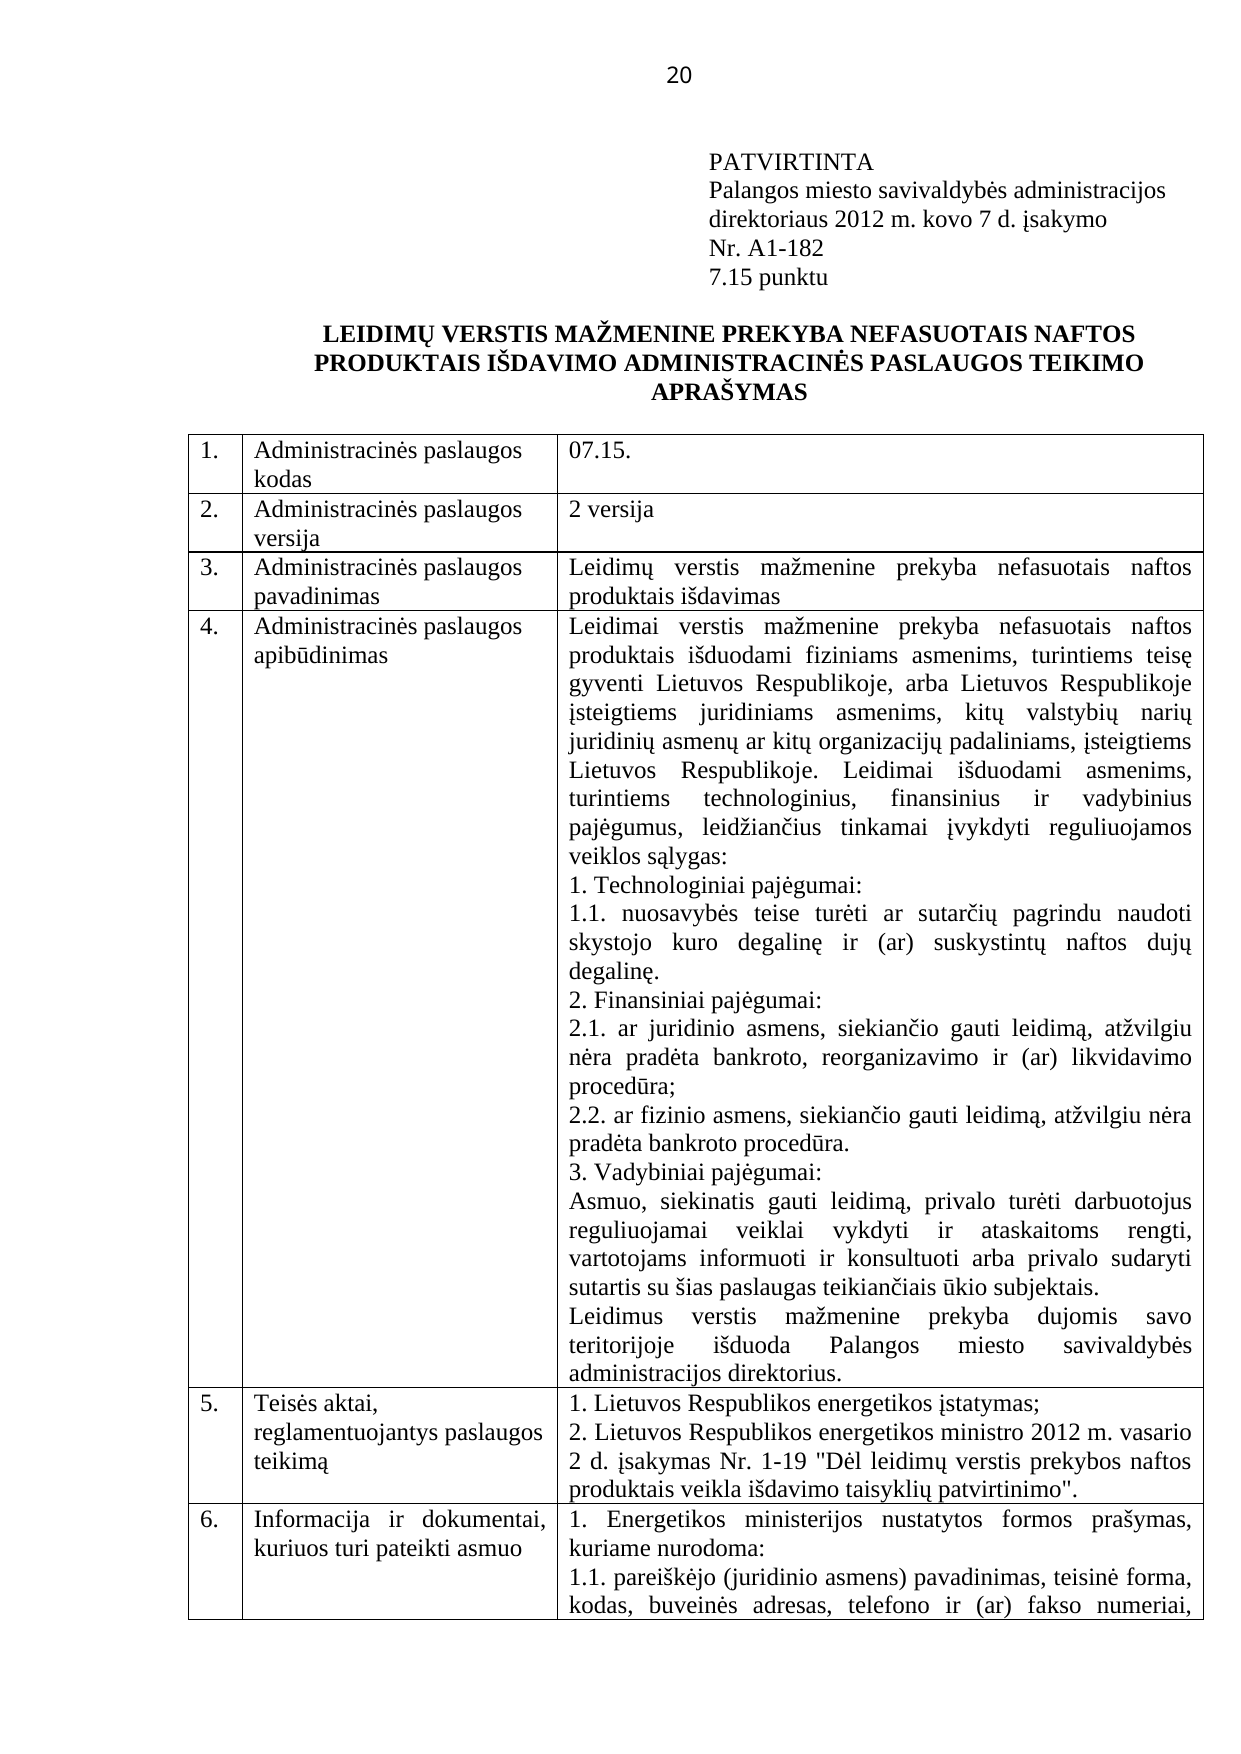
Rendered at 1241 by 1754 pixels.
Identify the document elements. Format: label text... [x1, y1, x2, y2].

table_cell Leidimai verstis mažmenine prekyba nefasuotais naftos produktais išduodami fiziniams asmenims, turintiems teisę gyventi Lietuvos Respublikoje, arba Lietuvos Respublikoje įsteigtiems juridiniams asmenims, kitų valstybių narių juridinių asmenų ar kitų organizacijų padaliniams, įsteigtiems Lietuvos Respublikoje. Leidimai išduodami asmenims, turintiems technologinius, finansinius ir vadybinius pajėgumus, leidžiančius tinkamai įvykdyti reguliuojamos veiklos sąlygas: 1. Technologiniai pajėgumai: 1.1. nuosavybės teise turėti ar sutarčių pagrindu naudoti skystojo kuro degalinę ir (ar) suskystintų naftos dujų degalinę. 2. Finansiniai pajėgumai: 2.1. ar juridinio asmens, siekiančio gauti leidimą, atžvilgiu nėra pradėta bankroto, reorganizavimo ir (ar) likvidavimo procedūra; 2.2. ar fizinio asmens, siekiančio gauti leidimą, atžvilgiu nėra pradėta bankroto procedūra. 3. Vadybiniai pajėgumai: Asmuo, siekinatis gauti leidimą, privalo turėti darbuotojus reguliuojamai veiklai vykdyti ir ataskaitoms rengti, vartotojams informuoti ir konsultuoti arba privalo sudaryti sutartis su šias paslaugas teikiančiais ūkio subjektais. Leidimus verstis mažmenine prekyba dujomis savo teritorijoje išduoda Palangos miesto savivaldybės administracijos direktorius. [558, 611, 1203, 1387]
table_cell Teisės aktai, reglamentuojantys paslaugos teikimą [243, 1388, 557, 1503]
table_cell 4. [189, 611, 242, 1387]
table_header 1. [189, 435, 242, 493]
table_cell 1. Lietuvos Respublikos energetikos įstatymas; 2. Lietuvos Respublikos energetikos ministro 2012 m. vasario 2 d. įsakymas Nr. 1-19 "Dėl leidimų verstis prekybos naftos produktais veikla išdavimo taisyklių patvirtinimo". [558, 1388, 1203, 1503]
text 7.15 punktu [177, 262, 1181, 291]
text direktoriaus 2012 m. kovo 7 d. įsakymo [177, 204, 1181, 233]
table_header 07.15. [558, 435, 1203, 493]
table_cell 5. [189, 1388, 242, 1503]
text PATVIRTINTA [177, 147, 1181, 176]
table_cell Administracinės paslaugos apibūdinimas [243, 611, 557, 1387]
table_cell Administracinės paslaugos pavadinimas [243, 553, 557, 610]
table_cell 2 versija [558, 494, 1203, 551]
table_cell 6. [189, 1504, 242, 1619]
table_cell 3. [189, 553, 242, 610]
table_cell Administracinės paslaugos versija [243, 494, 557, 551]
table_cell 1. Energetikos ministerijos nustatytos formos prašymas, kuriame nurodoma: 1.1. pareiškėjo (juridinio asmens) pavadinimas, teisinė forma, kodas, buveinės adresas, telefono ir (ar) fakso numeriai, [558, 1504, 1203, 1619]
table_cell 2. [189, 494, 242, 551]
text LEIDIMŲ verstis mažmenine prekyba NEFASUOTAIS NAFTOS PRODUKTAIS išdavimo ADMINISTRACINĖS PASLAUGOS TEIKIMO APRAŠYMAS [277, 319, 1181, 406]
text Nr. A1-182 [177, 233, 1181, 262]
table_cell Leidimų verstis mažmenine prekyba nefasuotais naftos produktais išdavimas [558, 553, 1203, 610]
table_cell Informacija ir dokumentai, kuriuos turi pateikti asmuo [243, 1504, 557, 1619]
text Palangos miesto savivaldybės administracijos [177, 176, 1181, 204]
table_header Administracinės paslaugos kodas [243, 435, 557, 493]
